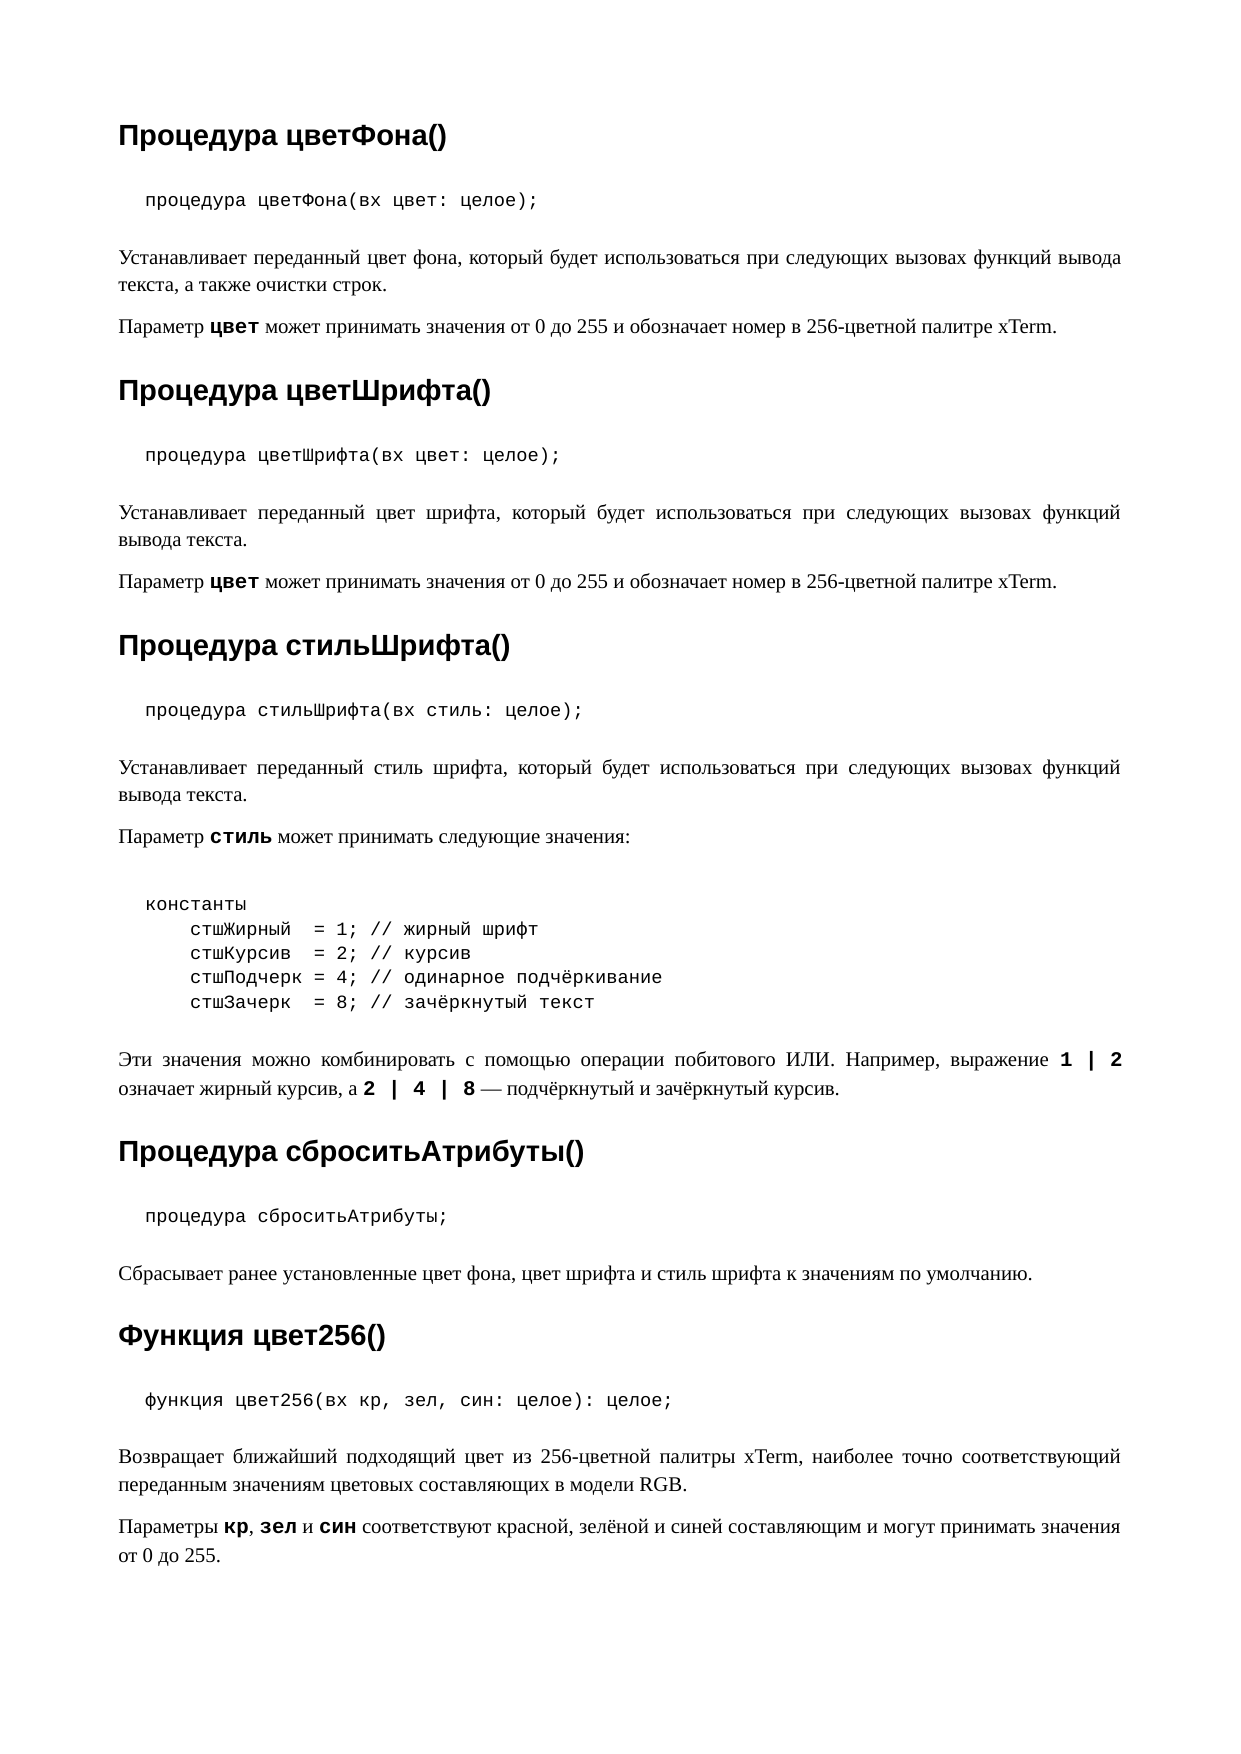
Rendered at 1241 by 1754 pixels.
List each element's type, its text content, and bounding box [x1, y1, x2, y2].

subtitle Процедура цветШрифта() [118, 373, 1122, 407]
subtitle Функция цвет256() [118, 1318, 1122, 1351]
text процедура цветФона(вх цвет: целое); [136, 182, 1104, 221]
subtitle Процедура стильШрифта() [118, 628, 1122, 662]
text константы стшЖирный = 1; // жирный шрифт [136, 886, 1104, 935]
text Параметры кр, зел и син соответствуют красной, зелёной и синей составляющим и могут принимать значения от 0 до 255. [118, 1514, 1122, 1567]
text стшЗачерк = 8; // зачёркнутый текст [136, 984, 1104, 1023]
subtitle Процедура сброситьАтрибуты() [118, 1134, 1122, 1168]
text Параметр цвет может принимать значения от 0 до 255 и обозначает номер в 256-цветной палитре xTerm. [118, 569, 1122, 595]
subtitle Процедура цветФона() [118, 118, 1122, 152]
text Устанавливает переданный стиль шрифта, который будет использоваться при следующих вызовах функций вывода текста. [118, 754, 1122, 806]
text Устанавливает переданный цвет фона, который будет использоваться при следующих вызовах функций вывода текста, а также очистки строк. [118, 244, 1122, 296]
text Устанавливает переданный цвет шрифта, который будет использоваться при следующих вызовах функций вывода текста. [118, 499, 1122, 551]
text стшПодчерк = 4; // одинарное подчёркивание [136, 959, 1104, 984]
text Возвращает ближайший подходящий цвет из 256-цветной палитры xTerm, наиболее точно соответствующий переданным значениям цветовых составляющих в модели RGB. [118, 1444, 1122, 1496]
text Параметр стиль может принимать следующие значения: [118, 824, 1122, 850]
text Эти значения можно комбинировать с помощью операции побитового ИЛИ. Например, выражение 1 | 2 означает жирный курсив, а 2 | 4 | 8 — подчёркнутый и зачёркнутый курсив. [118, 1046, 1122, 1101]
text процедура стильШрифта(вх стиль: целое); [136, 692, 1104, 731]
text функция цвет256(вх кр, зел, син: целое): целое; [136, 1381, 1104, 1420]
text стшКурсив = 2; // курсив [136, 935, 1104, 959]
text процедура сброситьАтрибуты; [136, 1198, 1104, 1237]
text Сбрасывает ранее установленные цвет фона, цвет шрифта и стиль шрифта к значениям по умолчанию. [118, 1261, 1122, 1285]
text процедура цветШрифта(вх цвет: целое); [136, 437, 1104, 476]
text Параметр цвет может принимать значения от 0 до 255 и обозначает номер в 256-цветной палитре xTerm. [118, 314, 1122, 340]
